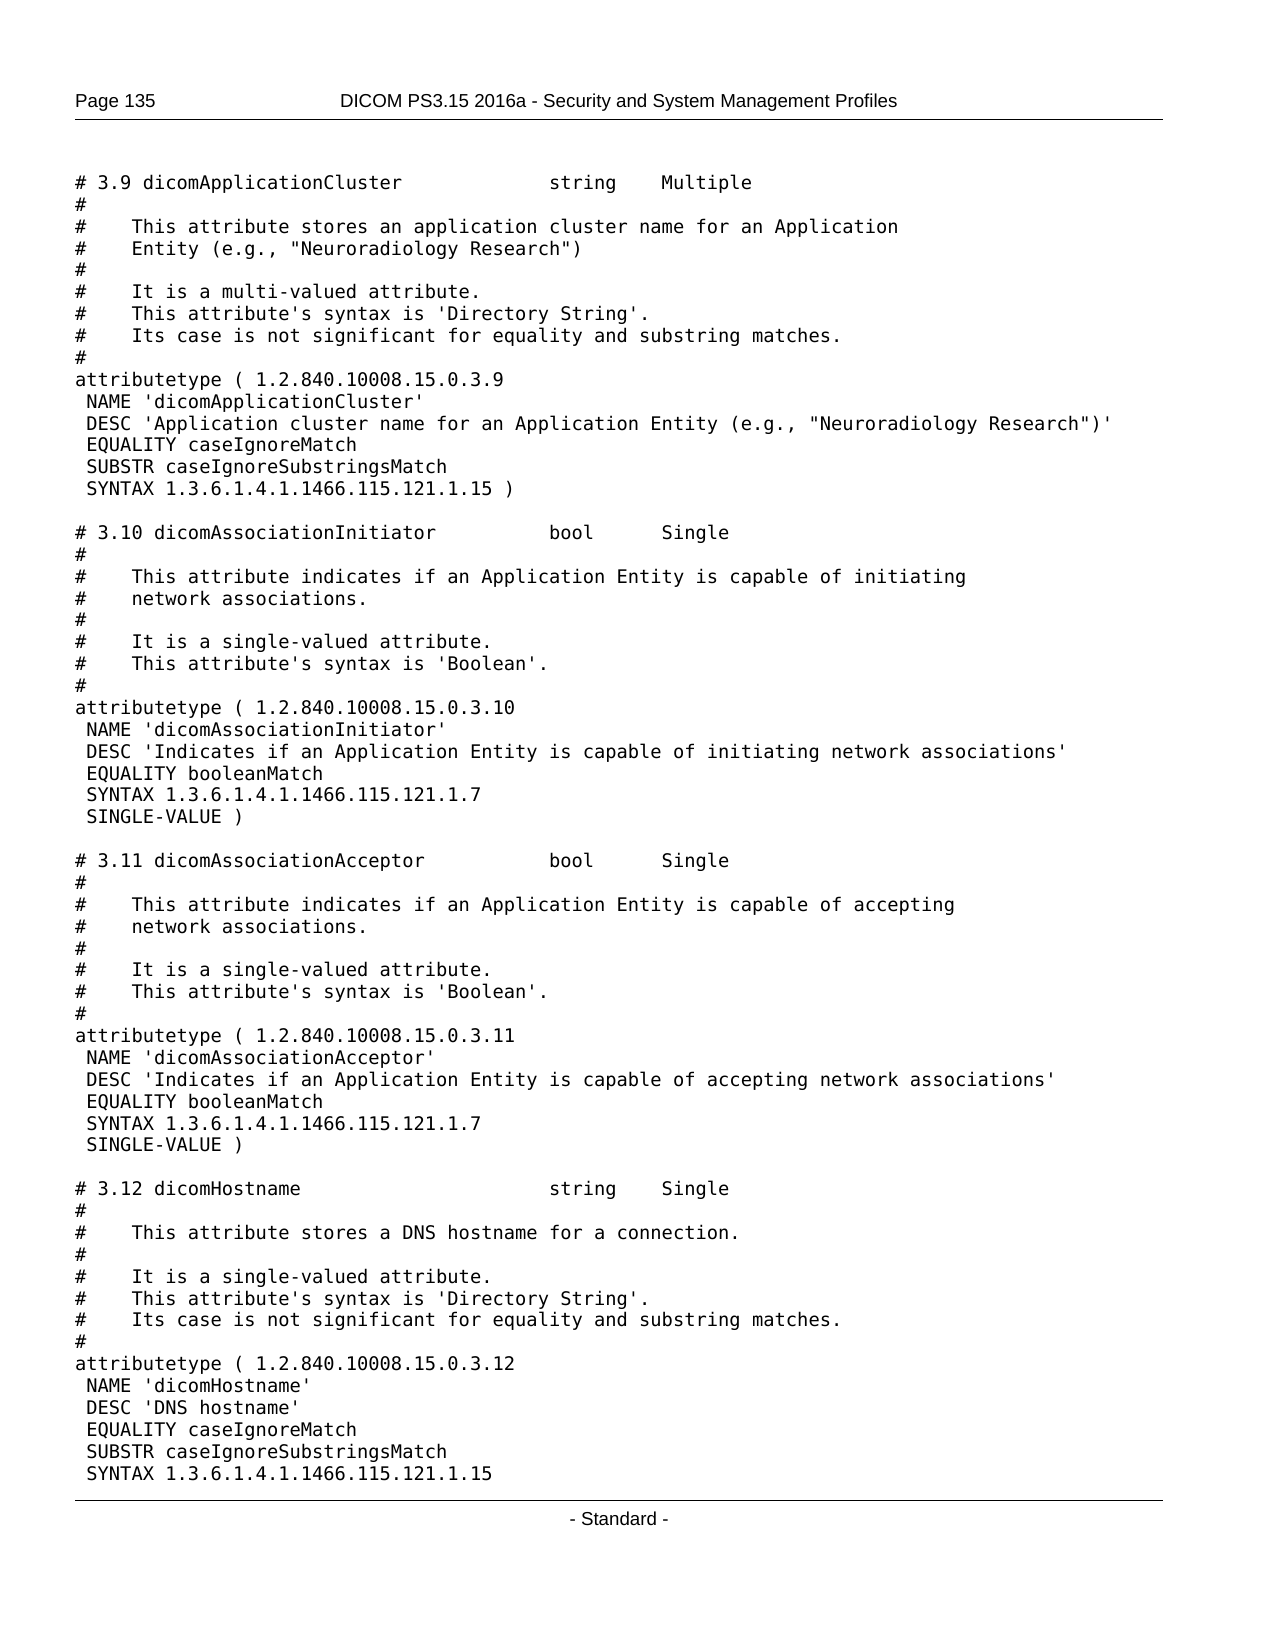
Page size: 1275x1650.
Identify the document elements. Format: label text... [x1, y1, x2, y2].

text # 3.9 dicomApplicationCluster string Multiple # # This attribute stores an application cluster name for an Application # Entity (e.g., "Neuroradiology Research") # # It is a multi-valued attribute. # This attribute's syntax is 'Directory String'. # Its case is not significant for equality and substring matches. # attributetype ( 1.2.840.10008.15.0.3.9 NAME 'dicomApplicationCluster' DESC 'Application cluster name for an Application Entity (e.g., "Neuroradiology Research")' EQUALITY caseIgnoreMatch SUBSTR caseIgnoreSubstringsMatch SYNTAX 1.3.6.1.4.1.1466.115.121.1.15 ) # 3.10 dicomAssociationInitiator bool Single # # This attribute indicates if an Application Entity is capable of initiating # network associations. # # It is a single-valued attribute. # This attribute's syntax is 'Boolean'. # attributetype ( 1.2.840.10008.15.0.3.10 NAME 'dicomAssociationInitiator' DESC 'Indicates if an Application Entity is capable of initiating network associations' EQUALITY booleanMatch SYNTAX 1.3.6.1.4.1.1466.115.121.1.7 SINGLE-VALUE ) # 3.11 dicomAssociationAcceptor bool Single # # This attribute indicates if an Application Entity is capable of accepting # network associations. # # It is a single-valued attribute. # This attribute's syntax is 'Boolean'. # attributetype ( 1.2.840.10008.15.0.3.11 NAME 'dicomAssociationAcceptor' DESC 'Indicates if an Application Entity is capable of accepting network associations' EQUALITY booleanMatch SYNTAX 1.3.6.1.4.1.1466.115.121.1.7 SINGLE-VALUE ) # 3.12 dicomHostname string Single # # This attribute stores a DNS hostname for a connection. # # It is a single-valued attribute. # This attribute's syntax is 'Directory String'. # Its case is not significant for equality and substring matches. # attributetype ( 1.2.840.10008.15.0.3.12 NAME 'dicomHostname' DESC 'DNS hostname' EQUALITY caseIgnoreMatch SUBSTR caseIgnoreSubstringsMatch SYNTAX 1.3.6.1.4.1.1466.115.121.1.15 [75, 150, 1162, 1484]
